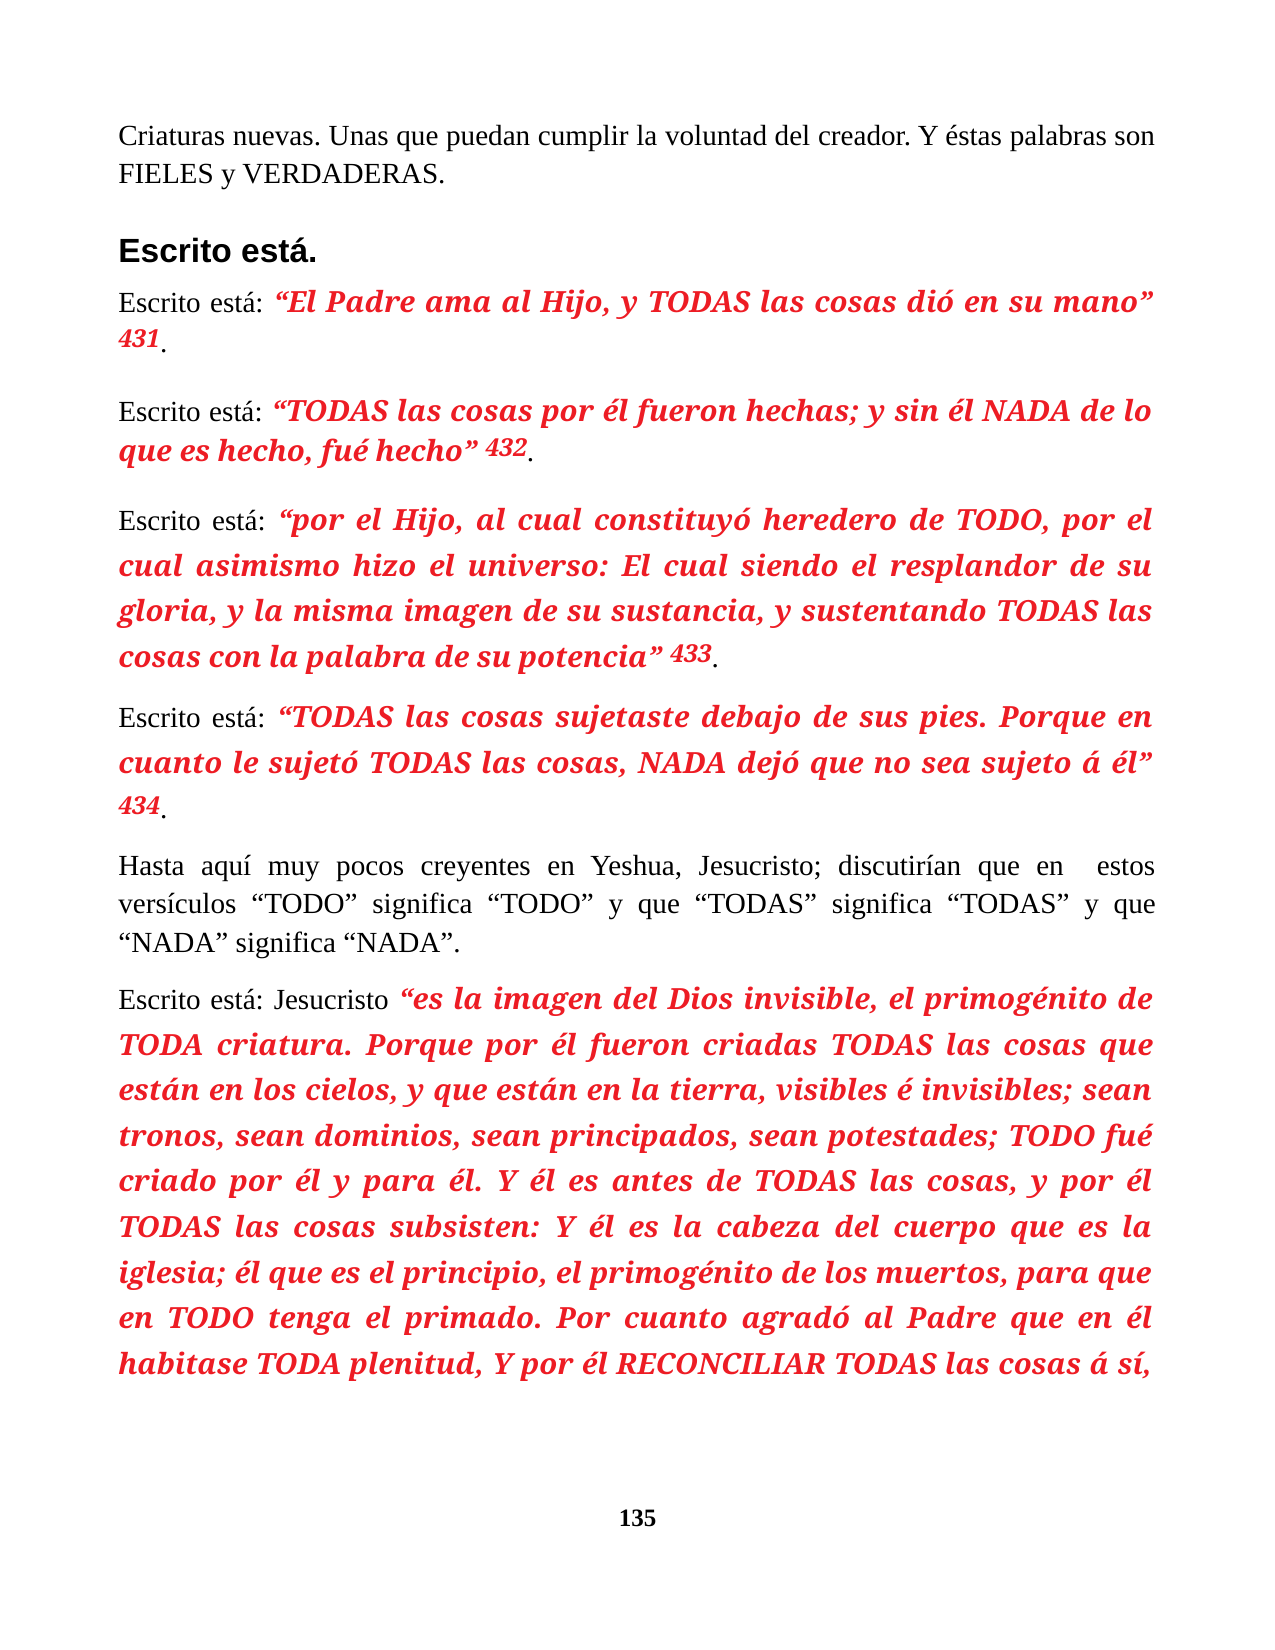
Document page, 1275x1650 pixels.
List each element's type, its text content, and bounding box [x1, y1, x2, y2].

text Escrito está: Jesucristo “es la imagen del Dios invisible, el primogénito de TODA criatura. Porque por él fueron criadas TODAS las cosas que están en los cielos, y que están en la tierra, visibles é invisibles; sean tronos, sean dominios, sean principados, sean potestades; TODO fué criado por él y para él. Y él es antes de TODAS las cosas, y por él TODAS las cosas subsisten: Y él es la cabeza del cuerpo que es la iglesia; él que es el principio, el primogénito de los muertos, para que en TODO tenga el primado. Por cuanto agradó al Padre que en él habitase TODA plenitud, Y por él RECONCILIAR TODAS las cosas á sí, [118, 978, 1157, 1383]
subtitle Escrito está. [118, 231, 1157, 269]
text Hasta aquí muy pocos creyentes en Yeshua, Jesucristo; discutirían que en estos versículos “TODO” significa “TODO” y que “TODAS” significa “TODAS” y que “NADA” significa “NADA”. [118, 848, 1157, 959]
text Escrito está: “TODAS las cosas por él fueron hechas; y sin él NADA de lo que es hecho, fué hecho” . [118, 391, 1157, 470]
text Criaturas nuevas. Unas que puedan cumplir la voluntad del creador. Y éstas palabras son FIELES y VERDADERAS. [118, 118, 1157, 190]
text Escrito está: “por el Hijo, al cual constituyó heredero de TODO, por el cual asimismo hizo el universo: El cual siendo el resplandor de su gloria, y la misma imagen de su sustancia, y sustentando TODAS las cosas con la palabra de su potencia” . [118, 499, 1157, 676]
text Escrito está: “El Padre ama al Hijo, y TODAS las cosas dió en su mano” . [118, 282, 1157, 361]
text Escrito está: “TODAS las cosas sujetaste debajo de sus pies. Porque en cuanto le sujetó TODAS las cosas, NADA dejó que no sea sujeto á él” . [118, 697, 1157, 827]
